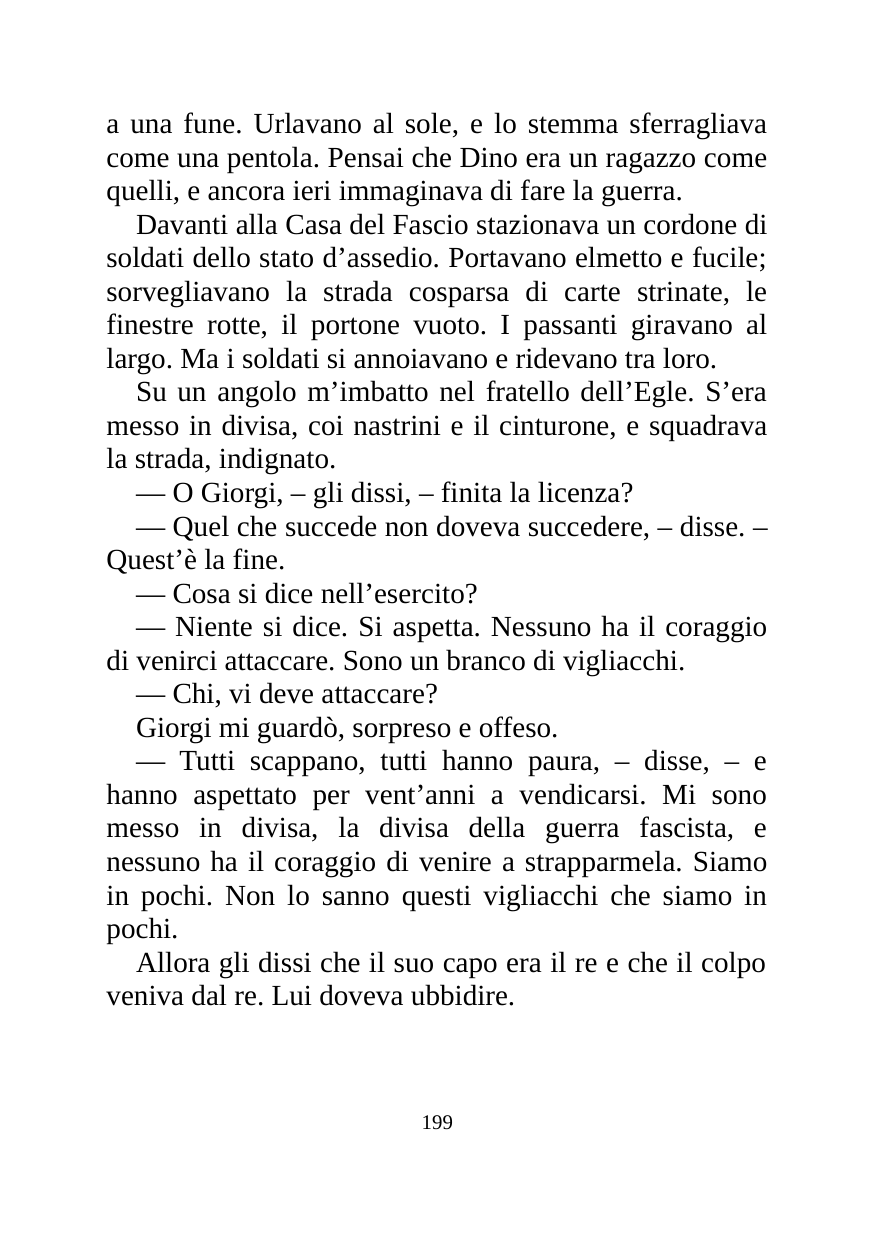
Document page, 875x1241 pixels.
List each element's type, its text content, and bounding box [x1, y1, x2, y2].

text Davanti alla Casa del Fascio stazionava un cordone di soldati dello stato d’assedio. Portavano elmetto e fucile; sorvegliavano la strada cosparsa di carte strinate, le finestre rotte, il portone vuoto. I passanti giravano al largo. Ma i soldati si annoiavano e ridevano tra loro. [106, 207, 768, 374]
text a una fune. Urlavano al sole, e lo stemma sferragliava come una pentola. Pensai che Dino era un ragazzo come quelli, e ancora ieri immaginava di fare la guerra. [106, 106, 768, 207]
text Allora gli dissi che il suo capo era il re e che il colpo veniva dal re. Lui doveva ubbidire. [106, 945, 768, 1012]
text — O Giorgi, – gli dissi, – finita la licenza? [106, 475, 768, 509]
text — Chi, vi deve attaccare? [106, 676, 768, 710]
text — Quel che succede non doveva succedere, – disse. – Quest’è la fine. [106, 509, 768, 576]
text Giorgi mi guardò, sorpreso e offeso. [106, 710, 768, 743]
text — Niente si dice. Si aspetta. Nessuno ha il coraggio di venirci attaccare. Sono un branco di vigliacchi. [106, 609, 768, 676]
text — Tutti scappano, tutti hanno paura, – disse, – e hanno aspettato per vent’anni a vendicarsi. Mi sono messo in divisa, la divisa della guerra fascista, e nessuno ha il coraggio di venire a strapparmela. Siamo in pochi. Non lo sanno questi vigliacchi che siamo in pochi. [106, 743, 768, 945]
text Su un angolo m’imbatto nel fratello dell’Egle. S’era messo in divisa, coi nastrini e il cinturone, e squadrava la strada, indignato. [106, 374, 768, 475]
text — Cosa si dice nell’esercito? [106, 576, 768, 609]
